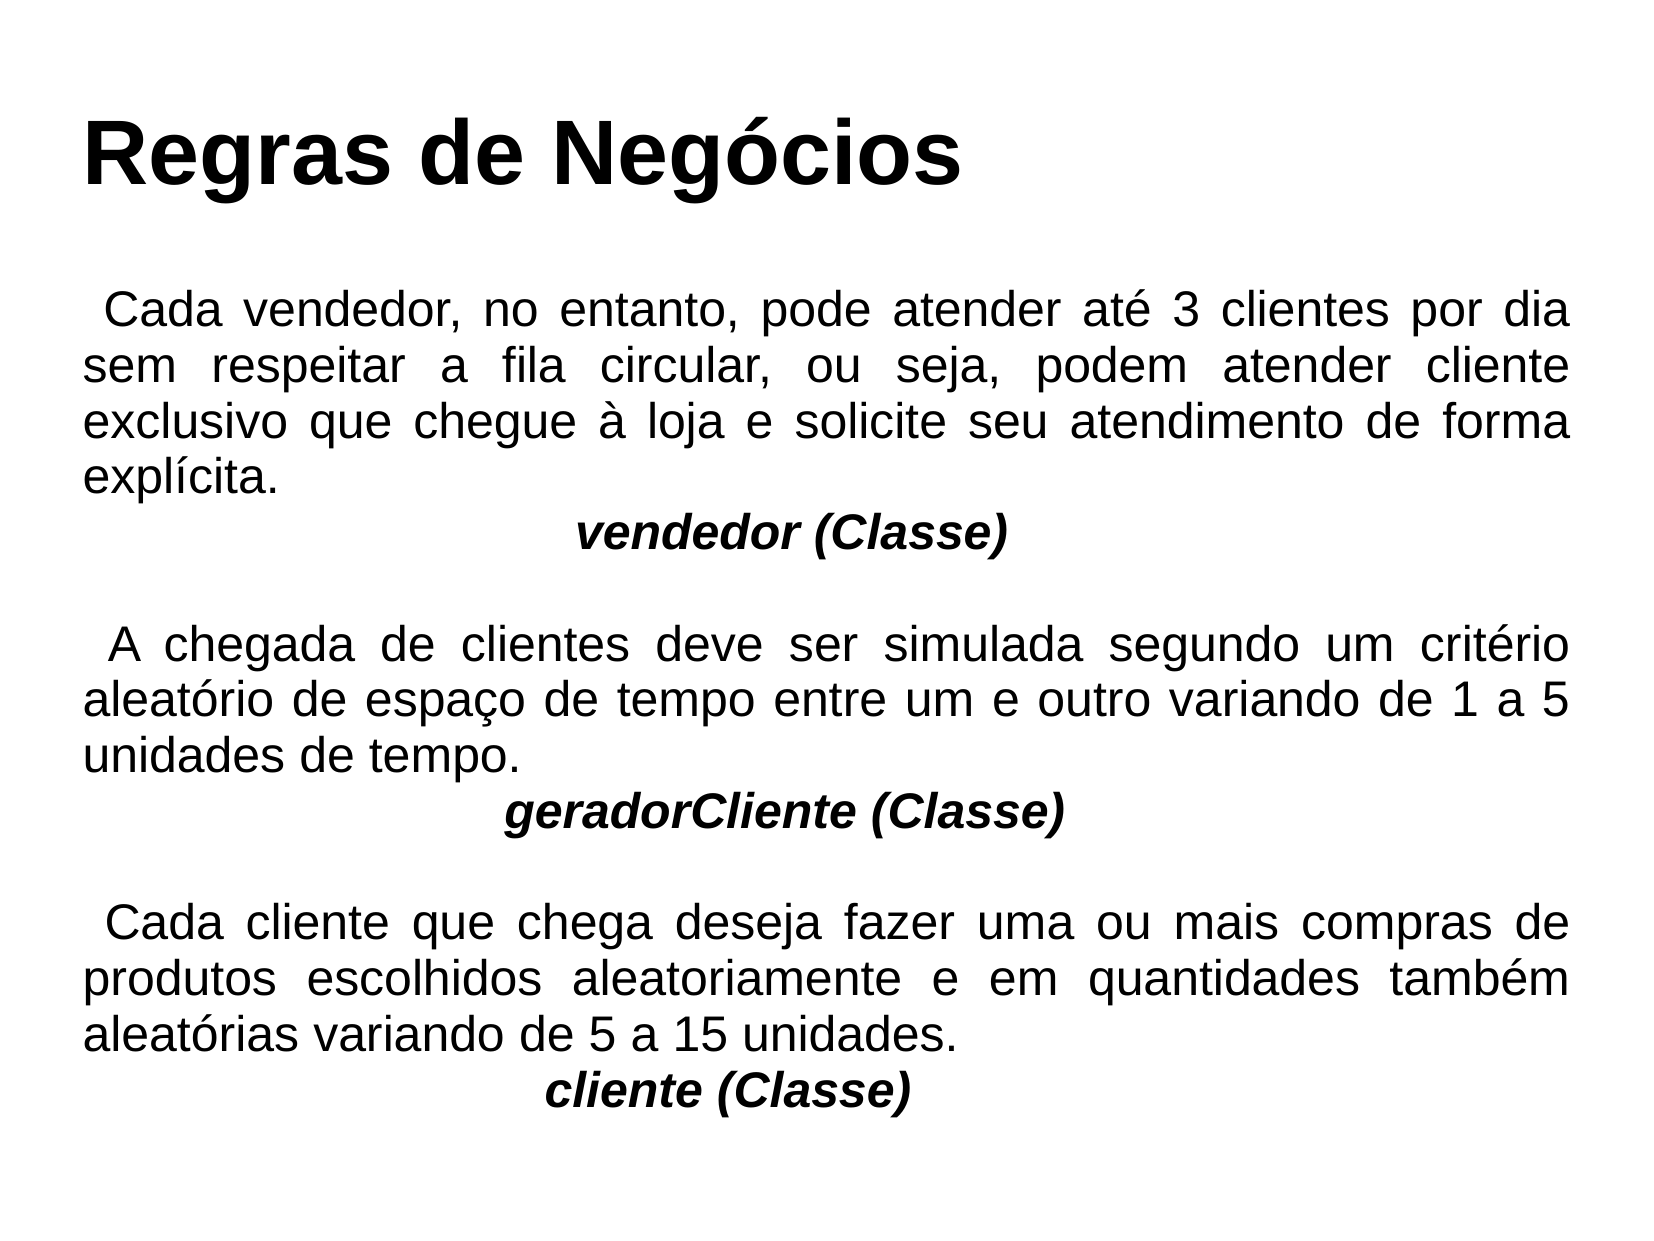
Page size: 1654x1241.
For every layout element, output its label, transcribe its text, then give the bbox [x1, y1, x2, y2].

title Regras de Negócios [82, 49, 1571, 257]
subtitle Cada vendedor, no entanto, pode atender até 3 clientes por dia sem respeitar a fila circular, ou seja, podem atender cliente exclusivo que chegue à loja e solicite seu atendimento de forma explícita. vendedor (Classe) A chegada de clientes deve ser simulada segundo um critério aleatório de espaço de tempo entre um e outro variando de 1 a 5 unidades de tempo. geradorCliente (Classe) Cada cliente que chega deseja fazer uma ou mais compras de produtos escolhidos aleatoriamente e em quantidades também aleatórias variando de 5 a 15 unidades. cliente (Classe) [82, 281, 1571, 1118]
